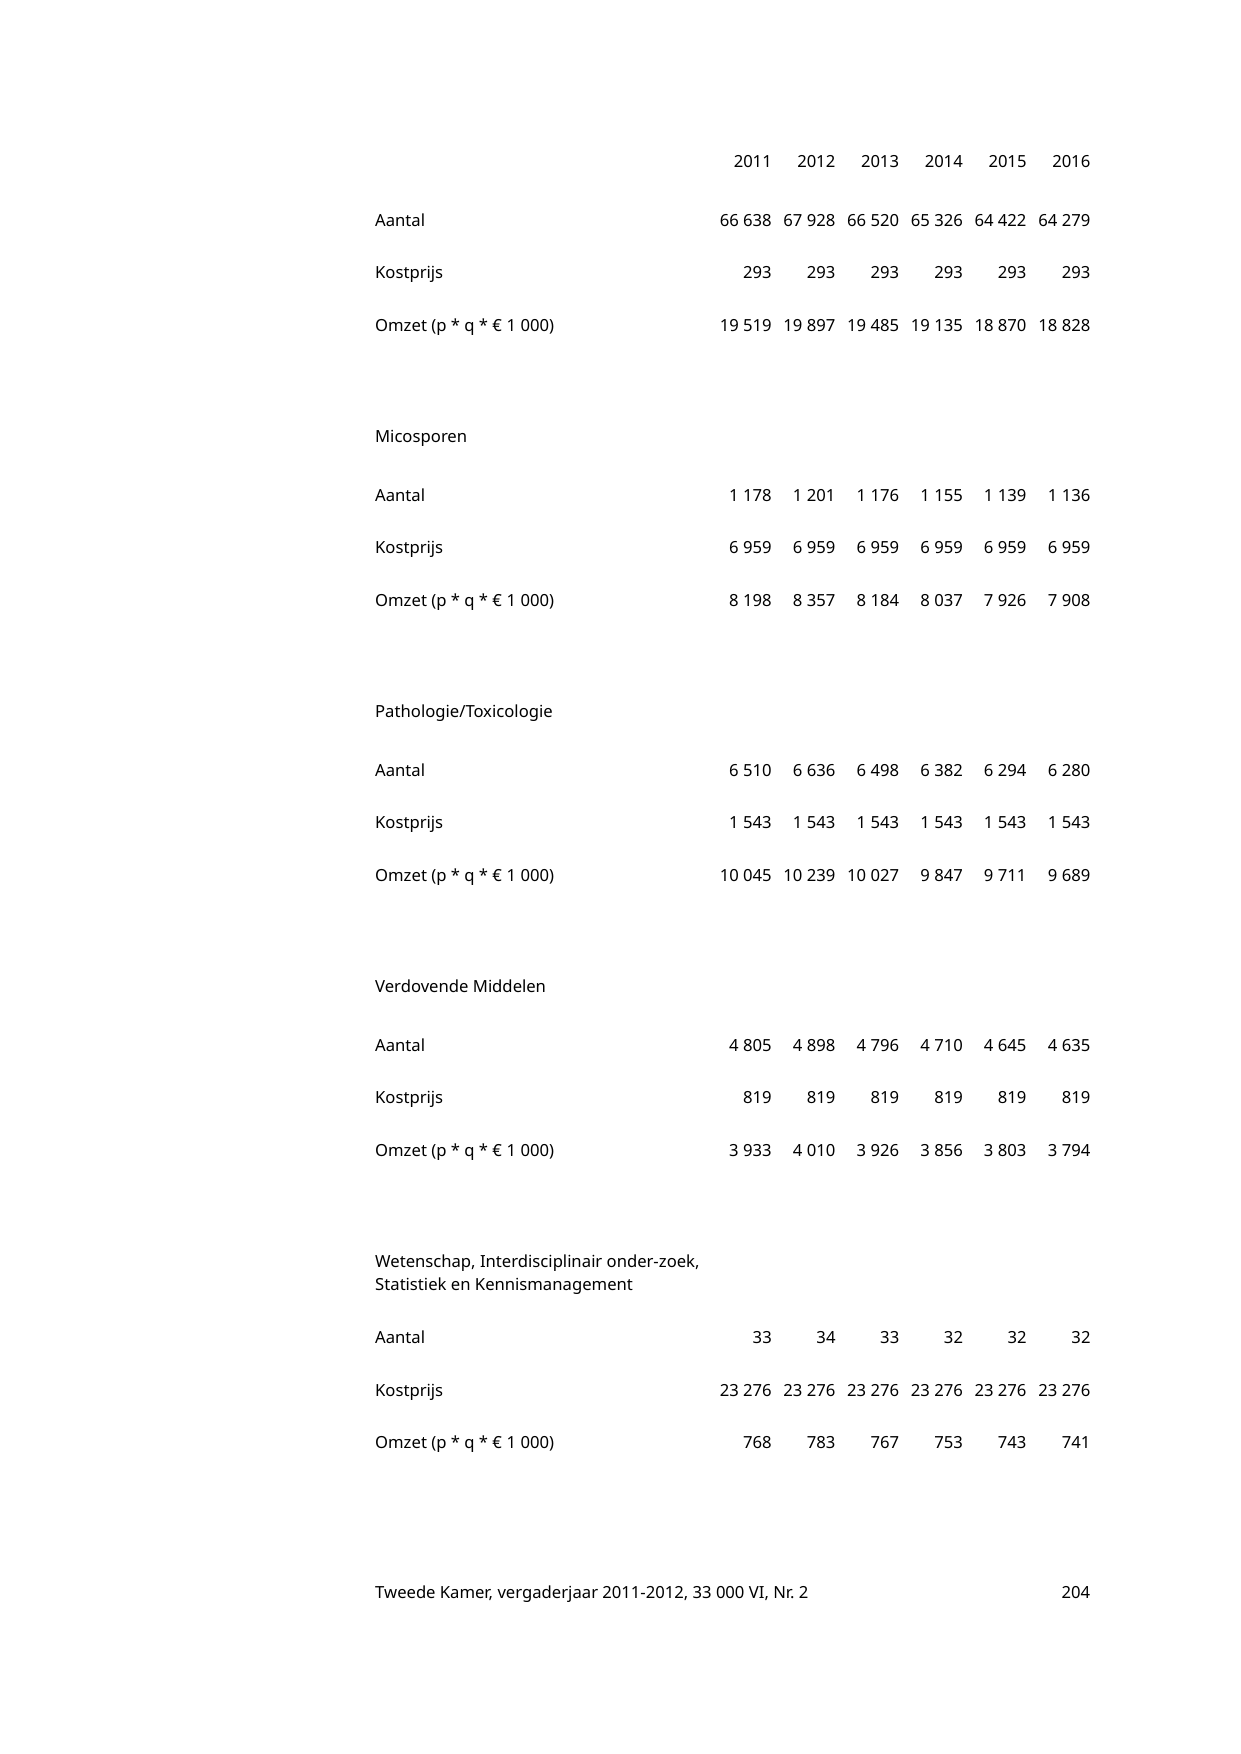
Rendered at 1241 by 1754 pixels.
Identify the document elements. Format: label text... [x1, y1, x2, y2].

table_cell 32 [963, 1325, 1026, 1378]
table_cell [708, 1250, 771, 1325]
table_cell 32 [1026, 1325, 1090, 1378]
table_cell [771, 1192, 835, 1250]
table_cell [708, 1192, 771, 1250]
table_cell 9 711 [963, 864, 1026, 917]
table_cell 293 [963, 261, 1026, 314]
table_cell Wetenschap, Interdisciplinair onder-zoek, Statistiek en Kennismanagement [375, 1250, 708, 1325]
table_cell [899, 1192, 963, 1250]
table_cell Kostprijs [375, 811, 708, 864]
table_cell [771, 1250, 835, 1325]
table_cell 1 543 [963, 811, 1026, 864]
table_cell [835, 425, 899, 483]
table_cell [1026, 700, 1090, 758]
table_cell Micosporen [375, 425, 708, 483]
table_cell [963, 975, 1026, 1033]
table_cell 4 010 [771, 1139, 835, 1192]
table_cell 6 294 [963, 759, 1026, 811]
table_cell 3 933 [708, 1139, 771, 1192]
table_cell 1 155 [899, 484, 963, 536]
table_cell 8 184 [835, 589, 899, 642]
table_cell 741 [1026, 1431, 1090, 1483]
table_cell 65 326 [899, 209, 963, 261]
table_cell 1 178 [708, 484, 771, 536]
table_cell [1026, 1250, 1090, 1325]
table_cell 6 959 [771, 536, 835, 589]
table_cell 6 959 [835, 536, 899, 589]
table_cell [708, 642, 771, 700]
table_cell 67 928 [771, 209, 835, 261]
table_cell [835, 1192, 899, 1250]
table_cell Verdovende Middelen [375, 975, 708, 1033]
table_cell 768 [708, 1431, 771, 1483]
table_cell [771, 367, 835, 425]
table_cell 1 543 [835, 811, 899, 864]
table_cell Omzet (p * q * € 1 000) [375, 314, 708, 367]
table_cell [708, 367, 771, 425]
table_cell [963, 642, 1026, 700]
table_cell 4 796 [835, 1034, 899, 1086]
table_cell 293 [899, 261, 963, 314]
table_cell 753 [899, 1431, 963, 1483]
table_header 2012 [771, 150, 835, 208]
table_cell 64 279 [1026, 209, 1090, 261]
table_header 2015 [963, 150, 1026, 208]
table_cell [708, 917, 771, 975]
table_cell [1026, 1192, 1090, 1250]
table_cell [963, 917, 1026, 975]
table_cell 6 636 [771, 759, 835, 811]
table_cell 33 [835, 1325, 899, 1378]
table_cell 293 [835, 261, 899, 314]
table_cell [963, 700, 1026, 758]
table_cell 4 635 [1026, 1034, 1090, 1086]
table_cell [899, 700, 963, 758]
table_cell [375, 642, 708, 700]
table_cell [835, 367, 899, 425]
table_cell [708, 700, 771, 758]
table_cell [771, 975, 835, 1033]
table_cell 3 794 [1026, 1139, 1090, 1192]
table_cell 783 [771, 1431, 835, 1483]
table_cell [1026, 642, 1090, 700]
table_cell 10 045 [708, 864, 771, 917]
table_cell 767 [835, 1431, 899, 1483]
table_cell [708, 425, 771, 483]
table_header 2014 [899, 150, 963, 208]
table_cell 1 176 [835, 484, 899, 536]
table_header 2016 [1026, 150, 1090, 208]
table_cell 6 510 [708, 759, 771, 811]
table_cell Omzet (p * q * € 1 000) [375, 589, 708, 642]
table_cell [899, 642, 963, 700]
table_cell 19 897 [771, 314, 835, 367]
table_cell [899, 367, 963, 425]
table_cell 66 638 [708, 209, 771, 261]
table_cell [835, 917, 899, 975]
table_cell Aantal [375, 484, 708, 536]
table_cell [1026, 917, 1090, 975]
table_cell 7 926 [963, 589, 1026, 642]
table_cell 819 [963, 1086, 1026, 1139]
table_cell 6 959 [963, 536, 1026, 589]
table_cell 19 519 [708, 314, 771, 367]
table_cell Pathologie/Toxicologie [375, 700, 708, 758]
table_cell 6 959 [1026, 536, 1090, 589]
table_cell 4 898 [771, 1034, 835, 1086]
table_cell 33 [708, 1325, 771, 1378]
table_cell 6 382 [899, 759, 963, 811]
table_cell [899, 1250, 963, 1325]
table_cell 3 926 [835, 1139, 899, 1192]
table_cell Kostprijs [375, 261, 708, 314]
table_cell [963, 1192, 1026, 1250]
table_cell [708, 975, 771, 1033]
table_cell 819 [835, 1086, 899, 1139]
table_cell 4 805 [708, 1034, 771, 1086]
table_cell 23 276 [899, 1378, 963, 1431]
table_cell 293 [708, 261, 771, 314]
table_cell Omzet (p * q * € 1 000) [375, 1431, 708, 1483]
table_cell [1026, 425, 1090, 483]
table_cell Kostprijs [375, 536, 708, 589]
table_cell 1 543 [708, 811, 771, 864]
table_cell [771, 700, 835, 758]
table_cell 23 276 [771, 1378, 835, 1431]
table_cell 3 856 [899, 1139, 963, 1192]
table_cell 9 847 [899, 864, 963, 917]
table_cell 1 136 [1026, 484, 1090, 536]
table_cell [899, 917, 963, 975]
table_cell 23 276 [963, 1378, 1026, 1431]
table_cell 6 498 [835, 759, 899, 811]
table_cell 3 803 [963, 1139, 1026, 1192]
table_cell [771, 642, 835, 700]
table_header 2011 [708, 150, 771, 208]
table_cell [835, 1250, 899, 1325]
table_cell [963, 367, 1026, 425]
table_cell Aantal [375, 1034, 708, 1086]
table_cell [1026, 975, 1090, 1033]
table_cell [771, 917, 835, 975]
table_cell 19 135 [899, 314, 963, 367]
table_cell 293 [1026, 261, 1090, 314]
table_cell 6 959 [899, 536, 963, 589]
table_cell [375, 367, 708, 425]
table_cell 6 280 [1026, 759, 1090, 811]
table_cell 23 276 [835, 1378, 899, 1431]
table_cell 66 520 [835, 209, 899, 261]
table_cell [375, 1192, 708, 1250]
table_cell [963, 425, 1026, 483]
table_cell 819 [771, 1086, 835, 1139]
table_cell 34 [771, 1325, 835, 1378]
table_cell 293 [771, 261, 835, 314]
table_cell 4 645 [963, 1034, 1026, 1086]
table_cell [835, 642, 899, 700]
table_cell 8 357 [771, 589, 835, 642]
table_cell 7 908 [1026, 589, 1090, 642]
table_cell 819 [708, 1086, 771, 1139]
table_cell 1 543 [1026, 811, 1090, 864]
table_cell 6 959 [708, 536, 771, 589]
table_cell Omzet (p * q * € 1 000) [375, 864, 708, 917]
table_cell 1 543 [771, 811, 835, 864]
table_header 2013 [835, 150, 899, 208]
table_cell [771, 425, 835, 483]
table_cell [375, 917, 708, 975]
table_header [375, 150, 708, 208]
table_cell [835, 975, 899, 1033]
table_cell 23 276 [1026, 1378, 1090, 1431]
table_cell 1 139 [963, 484, 1026, 536]
table_cell Omzet (p * q * € 1 000) [375, 1139, 708, 1192]
table_cell Kostprijs [375, 1086, 708, 1139]
table_cell 9 689 [1026, 864, 1090, 917]
table_cell [899, 425, 963, 483]
table_cell 819 [899, 1086, 963, 1139]
table_cell 10 027 [835, 864, 899, 917]
table_cell 4 710 [899, 1034, 963, 1086]
table_cell [1026, 367, 1090, 425]
table_cell Aantal [375, 209, 708, 261]
table_cell [963, 1250, 1026, 1325]
table_cell 18 870 [963, 314, 1026, 367]
table_cell 64 422 [963, 209, 1026, 261]
table_cell 23 276 [708, 1378, 771, 1431]
table_cell 1 543 [899, 811, 963, 864]
table_cell Aantal [375, 1325, 708, 1378]
table_cell 32 [899, 1325, 963, 1378]
table_cell 1 201 [771, 484, 835, 536]
table_cell 18 828 [1026, 314, 1090, 367]
table_cell Aantal [375, 759, 708, 811]
table_cell 10 239 [771, 864, 835, 917]
table_cell 8 037 [899, 589, 963, 642]
table_cell 743 [963, 1431, 1026, 1483]
table_cell [835, 700, 899, 758]
table_cell [899, 975, 963, 1033]
table_cell Kostprijs [375, 1378, 708, 1431]
table_cell 819 [1026, 1086, 1090, 1139]
table_cell 19 485 [835, 314, 899, 367]
table_cell 8 198 [708, 589, 771, 642]
